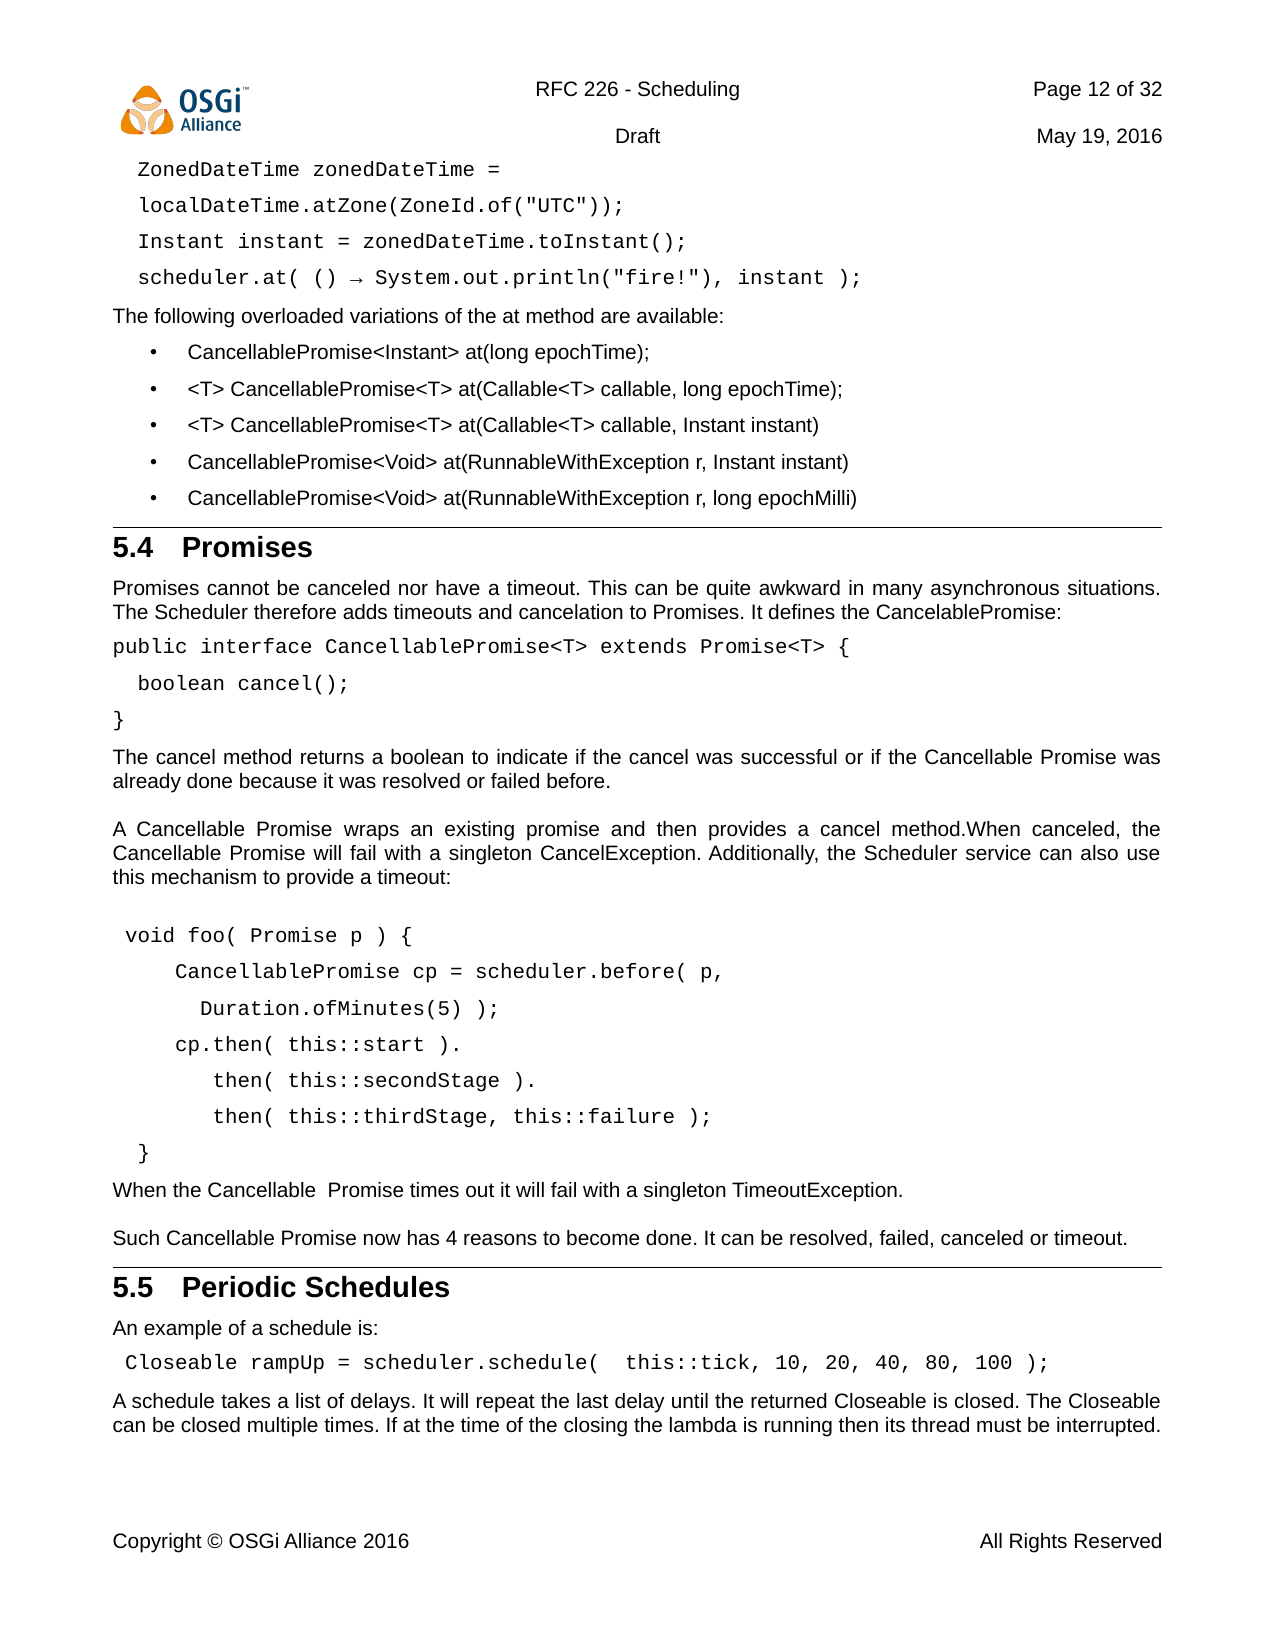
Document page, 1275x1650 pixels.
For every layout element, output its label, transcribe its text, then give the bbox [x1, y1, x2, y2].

text ZonedDateTime zonedDateTime = [112, 159, 1162, 183]
text An example of a schedule is: [112, 1316, 1162, 1340]
text When the Cancellable Promise times out it will fail with a singleton TimeoutException. [112, 1178, 1162, 1202]
picture [113, 78, 257, 142]
text Duration.ofMinutes(5) ); [112, 997, 1162, 1021]
text scheduler.at( () → System.out.println("fire!"), instant ); [112, 267, 1162, 291]
text then( this::thirdStage, this::failure ); [112, 1106, 1162, 1129]
text A Cancellable Promise wraps an existing promise and then provides a cancel method.When canceled, the Cancellable Promise will fail with a singleton CancelException. Additionally, the Scheduler service can also use this mechanism to provide a timeout: [112, 817, 1162, 889]
text boolean cancel(); [112, 673, 1162, 696]
text The cancel method returns a boolean to indicate if the cancel was successful or if the Cancellable Promise was already done because it was resolved or failed before. [112, 745, 1162, 793]
text Promises cannot be canceled nor have a timeout. This can be quite awkward in many asynchronous situations. The Scheduler therefore adds timeouts and cancelation to Promises. It defines the CancelablePromise: [112, 576, 1162, 624]
text cp.then( this::start ). [112, 1034, 1162, 1057]
subtitle Promises [112, 528, 1162, 564]
text The following overloaded variations of the at method are available: [112, 303, 1162, 327]
text localDateTime.atZone(ZoneId.of("UTC")); [112, 195, 1162, 219]
text A schedule takes a list of delays. It will repeat the last delay until the returned Closeable is closed. The Closeable can be closed multiple times. If at the time of the closing the lambda is running then its thread must be interrupted. [112, 1388, 1162, 1436]
list <T> CancellablePromise<T> at(Callable<T> callable, Instant instant) [150, 413, 1162, 437]
text } [112, 709, 1162, 732]
subtitle Periodic Schedules [112, 1268, 1162, 1303]
text Instant instant = zonedDateTime.toInstant(); [112, 231, 1162, 255]
text then( this::secondStage ). [112, 1070, 1162, 1093]
list CancellablePromise<Void> at(RunnableWithException r, long epochMilli) [150, 486, 1162, 510]
text } [112, 1142, 1162, 1166]
text void foo( Promise p ) { [112, 925, 1162, 949]
list <T> CancellablePromise<T> at(Callable<T> callable, long epochTime); [150, 377, 1162, 401]
text Such Cancellable Promise now has 4 reasons to become done. It can be resolved, failed, canceled or timeout. [112, 1226, 1162, 1250]
list CancellablePromise<Void> at(RunnableWithException r, Instant instant) [150, 450, 1162, 474]
text Closeable rampUp = scheduler.schedule( this::tick, 10, 20, 40, 80, 100 ); [112, 1352, 1162, 1376]
text CancellablePromise cp = scheduler.before( p, [112, 961, 1162, 985]
text public interface CancellablePromise<T> extends Promise<T> { [112, 637, 1162, 660]
list CancellablePromise<Instant> at(long epochTime); [150, 340, 1162, 364]
